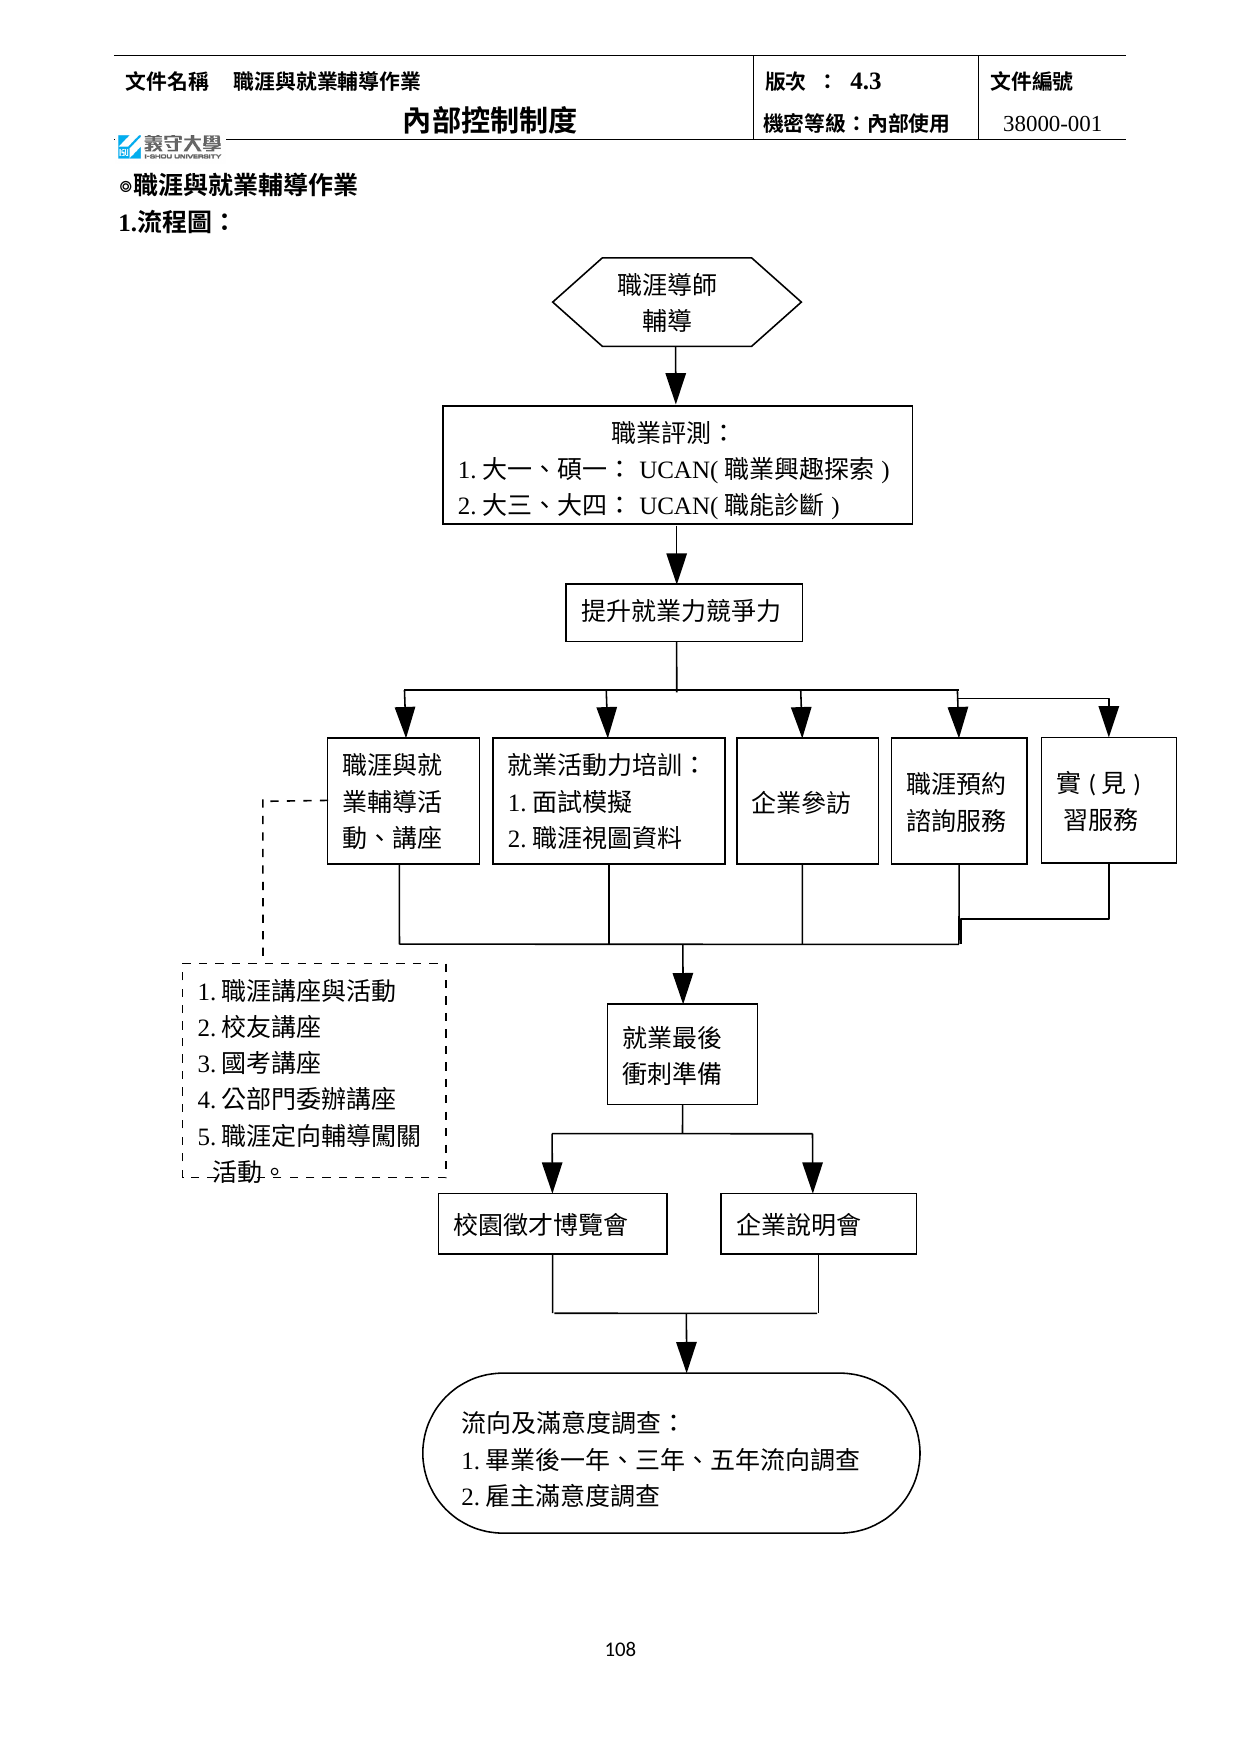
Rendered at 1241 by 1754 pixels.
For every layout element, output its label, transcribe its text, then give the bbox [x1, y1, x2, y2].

text 1.流程圖： [118, 202, 1122, 238]
subtitle ◎職涯與就業輔導作業 [118, 166, 1122, 202]
